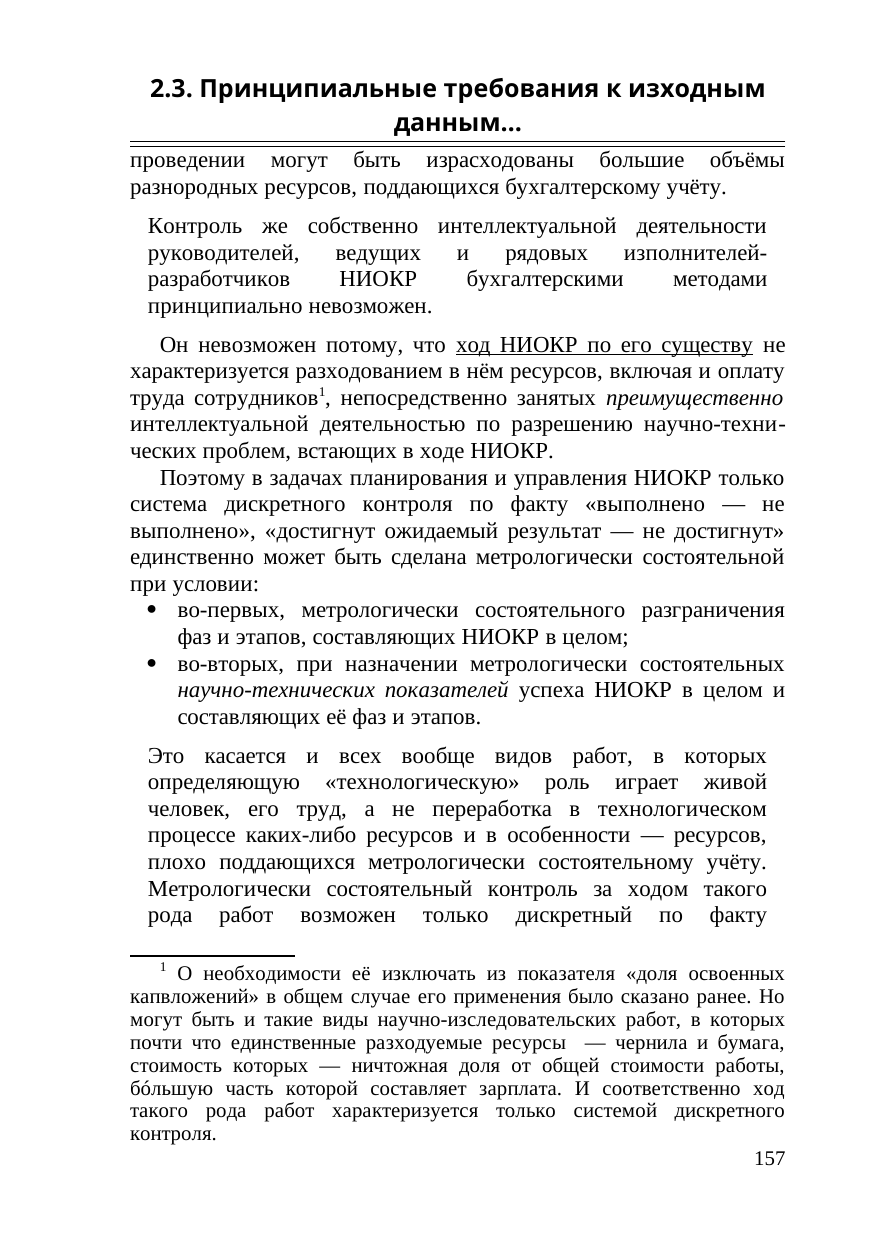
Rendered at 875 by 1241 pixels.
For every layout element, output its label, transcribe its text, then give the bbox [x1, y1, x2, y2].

text Это касается и всех вообще видов работ, в которых определяющую «технологическую» роль играет живой человек, его труд, а не переработка в технологическом процессе каких-либо ресурсов и в особенности — ресурсов, плохо поддающихся метрологически состоятельному учёту. Метрологически состоятельный контроль за ходом такого рода работ возможен только дискретный по факту [148, 742, 768, 927]
text Он невозможен потому, что ход НИОКР по его существу не характеризуется разходованием в нём ресурсов, включая и оплату труда сотрудников, непосредственно занятых преимущественно интеллектуальной деятельностью по разрешению научно-техни­чес­ких проблем, встающих в ходе НИОКР. [130, 331, 785, 463]
list во-первых, метрологически состоятельного разграничения фаз и этапов, составляющих НИОКР в целом; [148, 596, 785, 649]
text Поэтому в задачах планирования и управления НИОКР только система дискретного контроля по факту «выполнено — не выполнено», «достигнут ожидаемый результат — не достигнут» единственно может быть сделана метрологически состоятельной при условии: [130, 463, 785, 596]
text Контроль же собственно интеллектуальной деятельности руководителей, ведущих и рядовых изполнителей-разработчиков НИОКР бухгалтерскими методами принципиально невозможен. [148, 212, 768, 318]
list во-вторых, при назначении метрологически состоятельных научно-технических показателей успеха НИОКР в целом и составляющих её фаз и этапов. [148, 649, 785, 729]
text О необходимости её изключать из показателя «доля освоенных капвложений» в общем случае его применения было сказано ранее. Но могут быть и такие виды научно-изследовательских работ, в которых почти что единственные разходуемые ресурсы — чернила и бумага, стоимость которых — ничтожная доля от общей стоимости работы, бóльшую часть которой составляет зарплата. И соответственно ход такого рода работ характеризуется только системой дискретного контроля. [130, 962, 785, 1145]
text проведении могут быть израсходованы большие объёмы разнородных ресурсов, поддающихся бухгалтерскому учёту. [130, 147, 785, 199]
